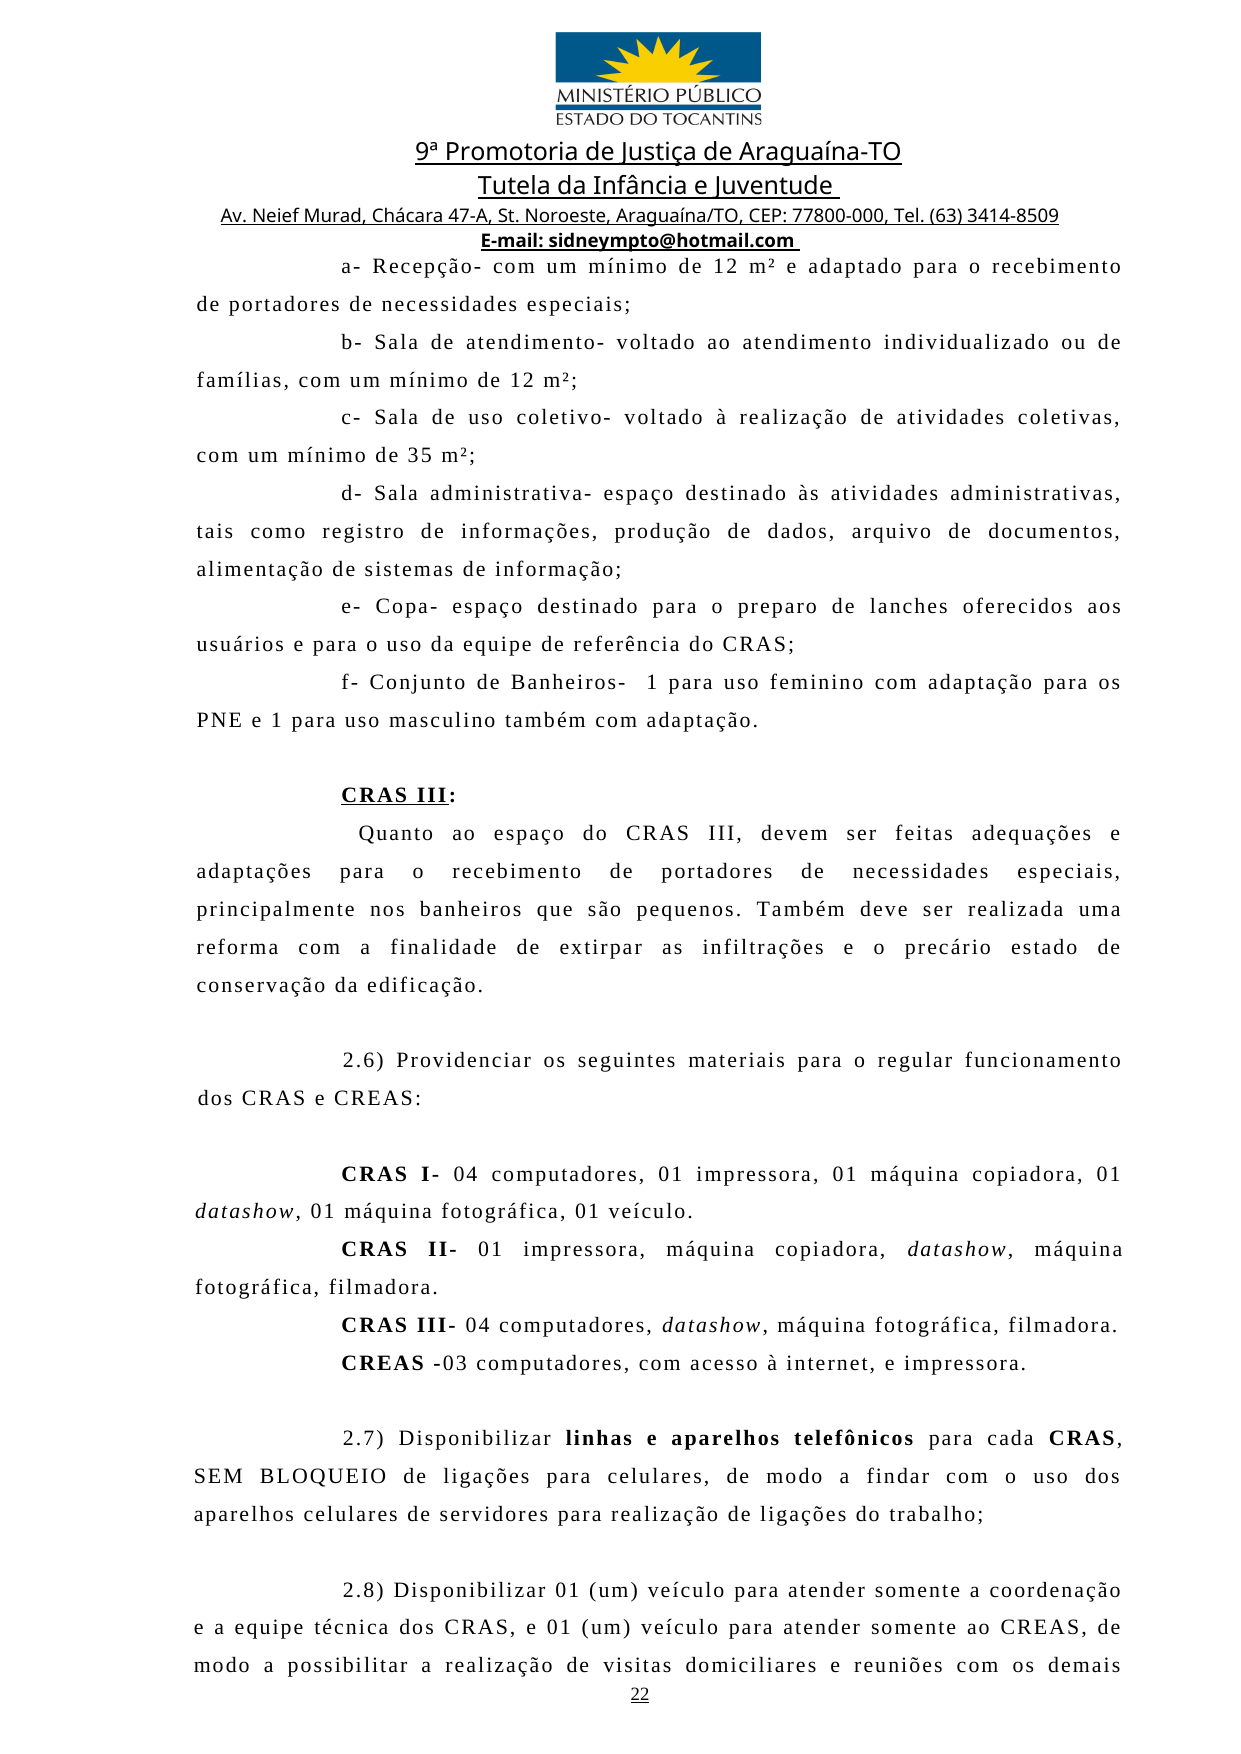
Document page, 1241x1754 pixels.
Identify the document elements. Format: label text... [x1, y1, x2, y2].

text 2.6) Providenciar os seguintes materiais para o regular funcionamento dos CRAS e CREAS: [198, 1047, 1122, 1110]
text CRAS I- 04 computadores, 01 impressora, 01 máquina copiadora, 01 datashow, 01 máquina fotográfica, 01 veículo. [195, 1161, 1122, 1224]
text Quanto ao espaço do CRAS III, devem ser feitas adequações e adaptações para o recebimento de portadores de necessidades especiais, principalmente nos banheiros que são pequenos. Também deve ser realizada uma reforma com a finalidade de extirpar as infiltrações e o precário estado de conservação da edificação. [196, 820, 1122, 997]
text CREAS -03 computadores, com acesso à internet, e impressora. [195, 1350, 1122, 1375]
text 2.7) Disponibilizar linhas e aparelhos telefônicos para cada CRAS, SEM BLOQUEIO de ligações para celulares, de modo a findar com o uso dos aparelhos celulares de servidores para realização de ligações do trabalho; [193, 1425, 1122, 1526]
text CRAS III- 04 computadores, datashow, máquina fotográfica, filmadora. [195, 1312, 1122, 1337]
text a- Recepção- com um mínimo de 12 m² e adaptado para o recebimento de portadores de necessidades especiais; [196, 253, 1122, 316]
picture [555, 32, 762, 125]
text CRAS II- 01 impressora, máquina copiadora, datashow, máquina fotográfica, filmadora. [195, 1236, 1122, 1299]
text d- Sala administrativa- espaço destinado às atividades administrativas, tais como registro de informações, produção de dados, arquivo de documentos, alimentação de sistemas de informação; [196, 480, 1122, 581]
text CRAS III: [196, 782, 1122, 808]
text b- Sala de atendimento- voltado ao atendimento individualizado ou de famílias, com um mínimo de 12 m²; [196, 329, 1122, 392]
text c- Sala de uso coletivo- voltado à realização de atividades coletivas, com um mínimo de 35 m²; [196, 404, 1122, 467]
text f- Conjunto de Banheiros- 1 para uso feminino com adaptação para os PNE e 1 para uso masculino também com adaptação. [196, 669, 1122, 732]
text 2.8) Disponibilizar 01 (um) veículo para atender somente a coordenação e a equipe técnica dos CRAS, e 01 (um) veículo para atender somente ao CREAS, de modo a possibilitar a realização de visitas domiciliares e reuniões com os demais [193, 1577, 1122, 1677]
text e- Copa- espaço destinado para o preparo de lanches oferecidos aos usuários e para o uso da equipe de referência do CRAS; [196, 593, 1122, 656]
